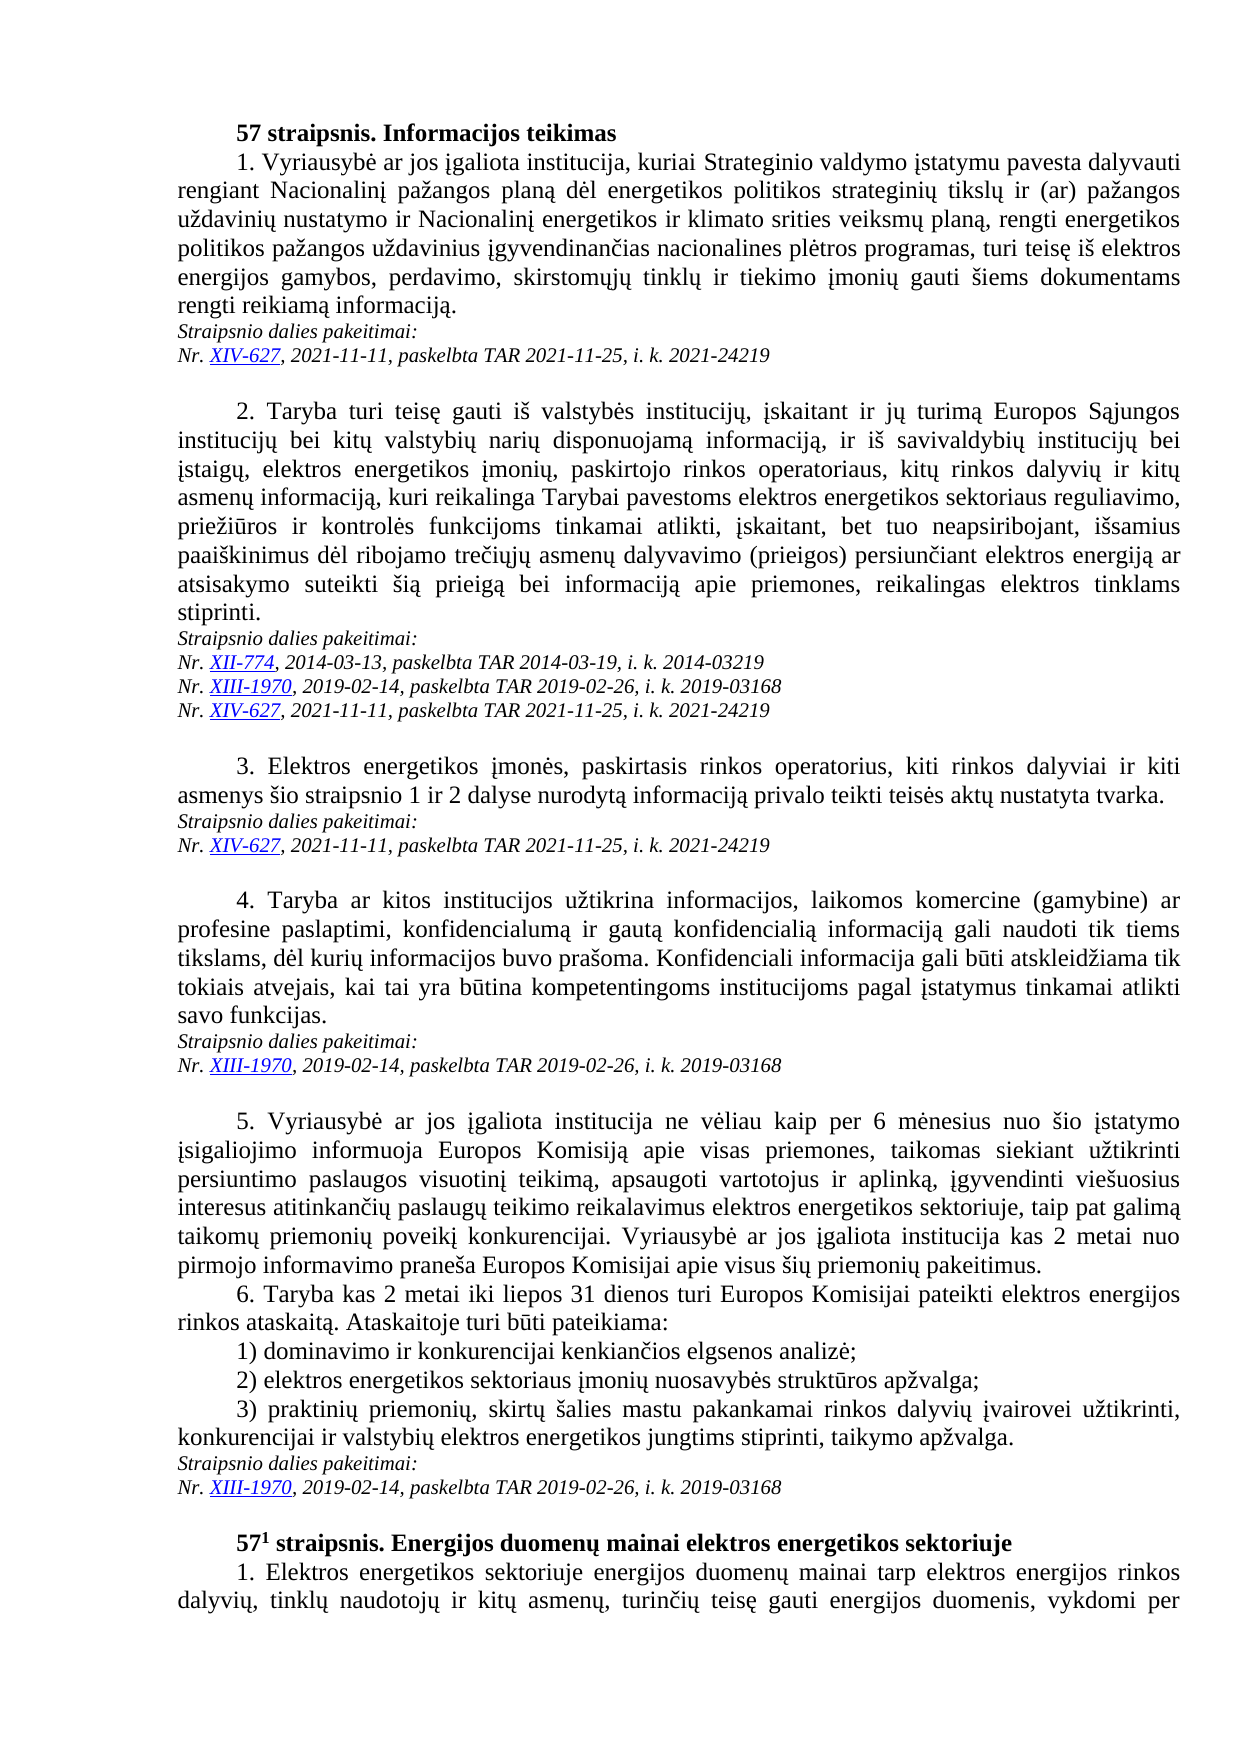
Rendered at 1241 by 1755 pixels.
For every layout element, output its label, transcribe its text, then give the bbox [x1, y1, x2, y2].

text Nr. XII-774, 2014-03-13, paskelbta TAR 2014-03-19, i. k. 2014-03219 [177, 650, 1181, 674]
text Nr. XIII-1970, 2019-02-14, paskelbta TAR 2019-02-26, i. k. 2019-03168 [177, 674, 1181, 698]
text Nr. XIII-1970, 2019-02-14, paskelbta TAR 2019-02-26, i. k. 2019-03168 [177, 1053, 1181, 1077]
text Nr. XIV-627, 2021-11-11, paskelbta TAR 2021-11-25, i. k. 2021-24219 [177, 698, 1181, 722]
text Straipsnio dalies pakeitimai: [177, 1451, 1181, 1475]
text 1. Vyriausybė ar jos įgaliota institucija, kuriai Strateginio valdymo įstatymu pavesta dalyvauti rengiant Nacionalinį pažangos planą dėl energetikos politikos strateginių tikslų ir (ar) pažangos uždavinių nustatymo ir Nacionalinį energetikos ir klimato srities veiksmų planą, rengti energetikos politikos pažangos uždavinius įgyvendinančias nacionalines plėtros programas, turi teisę iš elektros energijos gamybos, perdavimo, skirstomųjų tinklų ir tiekimo įmonių gauti šiems dokumentams rengti reikiamą informaciją. [177, 147, 1181, 319]
text Straipsnio dalies pakeitimai: [177, 809, 1181, 833]
text Straipsnio dalies pakeitimai: [177, 319, 1181, 343]
text 2) elektros energetikos sektoriaus įmonių nuosavybės struktūros apžvalga; [177, 1365, 1181, 1394]
text 4. Taryba ar kitos institucijos užtikrina informacijos, laikomos komercine (gamybine) ar profesine paslaptimi, konfidencialumą ir gautą konfidencialią informaciją gali naudoti tik tiems tikslams, dėl kurių informacijos buvo prašoma. Konfidenciali informacija gali būti atskleidžiama tik tokiais atvejais, kai tai yra būtina kompetentingoms institucijoms pagal įstatymus tinkamai atlikti savo funkcijas. [177, 886, 1181, 1029]
text Straipsnio dalies pakeitimai: [177, 1029, 1181, 1053]
text 6. Taryba kas 2 metai iki liepos 31 dienos turi Europos Komisijai pateikti elektros energijos rinkos ataskaitą. Ataskaitoje turi būti pateikiama: [177, 1279, 1181, 1336]
text Straipsnio dalies pakeitimai: [177, 626, 1181, 650]
text 1) dominavimo ir konkurencijai kenkiančios elgsenos analizė; [177, 1336, 1181, 1365]
text 5. Vyriausybė ar jos įgaliota institucija ne vėliau kaip per 6 mėnesius nuo šio įstatymo įsigaliojimo informuoja Europos Komisiją apie visas priemones, taikomas siekiant užtikrinti persiuntimo paslaugos visuotinį teikimą, apsaugoti vartotojus ir aplinką, įgyvendinti viešuosius interesus atitinkančių paslaugų teikimo reikalavimus elektros energetikos sektoriuje, taip pat galimą taikomų priemonių poveikį konkurencijai. Vyriausybė ar jos įgaliota institucija kas 2 metai nuo pirmojo informavimo praneša Europos Komisijai apie visus šių priemonių pakeitimus. [177, 1106, 1181, 1279]
text 57 straipsnis. Informacijos teikimas [177, 118, 1181, 147]
text 1. Elektros energetikos sektoriuje energijos duomenų mainai tarp elektros energijos rinkos dalyvių, tinklų naudotojų ir kitų asmenų, turinčių teisę gauti energijos duomenis, vykdomi per [177, 1557, 1181, 1614]
text 571 straipsnis. Energijos duomenų mainai elektros energetikos sektoriuje [177, 1528, 1181, 1557]
text Nr. XIV-627, 2021-11-11, paskelbta TAR 2021-11-25, i. k. 2021-24219 [177, 833, 1181, 857]
text 3. Elektros energetikos įmonės, paskirtasis rinkos operatorius, kiti rinkos dalyviai ir kiti asmenys šio straipsnio 1 ir 2 dalyse nurodytą informaciją privalo teikti teisės aktų nustatyta tvarka. [177, 751, 1181, 809]
text 2. Taryba turi teisę gauti iš valstybės institucijų, įskaitant ir jų turimą Europos Sąjungos institucijų bei kitų valstybių narių disponuojamą informaciją, ir iš savivaldybių institucijų bei įstaigų, elektros energetikos įmonių, paskirtojo rinkos operatoriaus, kitų rinkos dalyvių ir kitų asmenų informaciją, kuri reikalinga Tarybai pavestoms elektros energetikos sektoriaus reguliavimo, priežiūros ir kontrolės funkcijoms tinkamai atlikti, įskaitant, bet tuo neapsiribojant, išsamius paaiškinimus dėl ribojamo trečiųjų asmenų dalyvavimo (prieigos) persiunčiant elektros energiją ar atsisakymo suteikti šią prieigą bei informaciją apie priemones, reikalingas elektros tinklams stiprinti. [177, 396, 1181, 626]
text 3) praktinių priemonių, skirtų šalies mastu pakankamai rinkos dalyvių įvairovei užtikrinti, konkurencijai ir valstybių elektros energetikos jungtims stiprinti, taikymo apžvalga. [177, 1394, 1181, 1451]
text Nr. XIII-1970, 2019-02-14, paskelbta TAR 2019-02-26, i. k. 2019-03168 [177, 1475, 1181, 1499]
text Nr. XIV-627, 2021-11-11, paskelbta TAR 2021-11-25, i. k. 2021-24219 [177, 343, 1181, 367]
